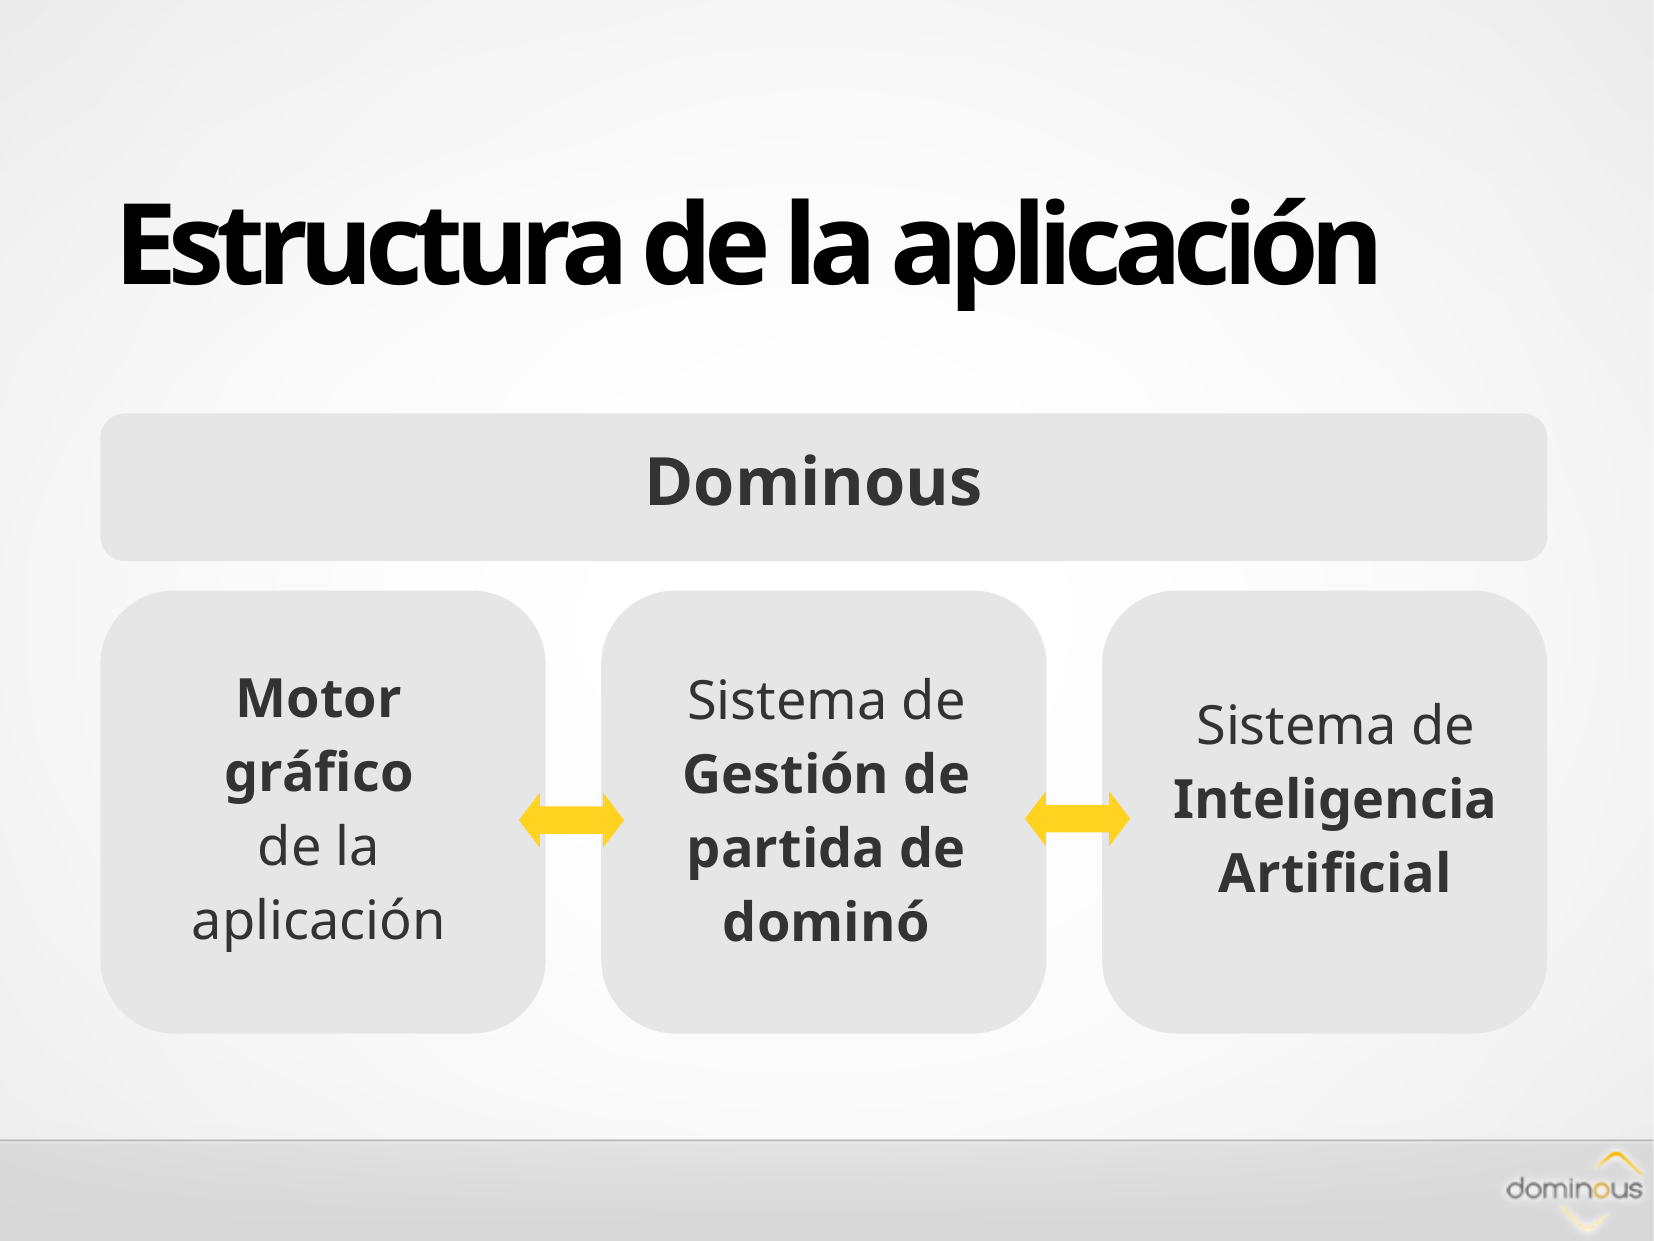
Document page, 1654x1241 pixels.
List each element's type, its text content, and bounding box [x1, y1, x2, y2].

text_box Estructura de la aplicación [99, 179, 1565, 355]
text_box Motor gráfico de la aplicación [176, 652, 472, 964]
text_box Sistema de Gestión de partida de dominó [667, 654, 1054, 966]
text_box [100, 413, 1548, 562]
picture [0, 0, 1654, 1241]
text_box Dominous [629, 426, 1425, 735]
text_box Sistema de Inteligencia Artificial [1158, 679, 1531, 981]
text_box [100, 590, 1047, 1034]
text_box [1024, 590, 1548, 1034]
